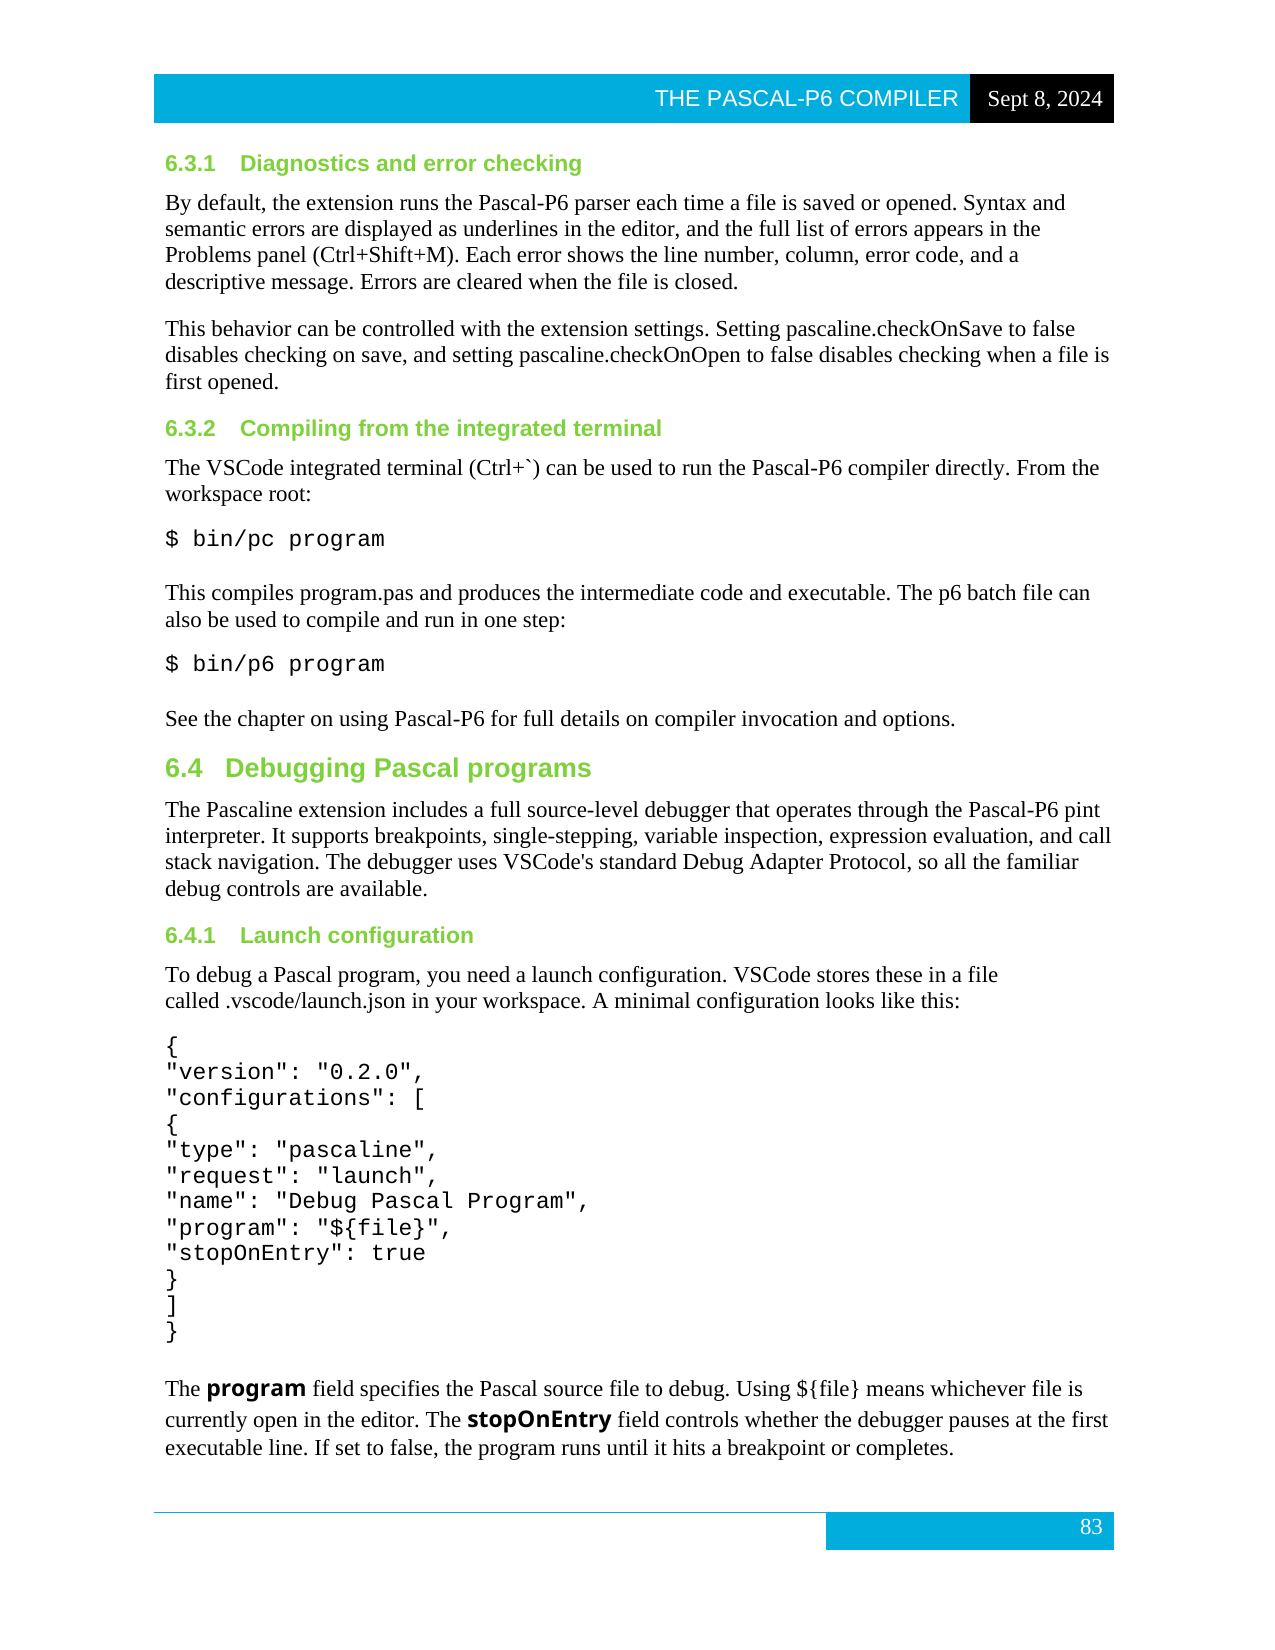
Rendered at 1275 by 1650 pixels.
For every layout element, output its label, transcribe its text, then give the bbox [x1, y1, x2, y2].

text To debug a Pascal program, you need a launch configuration. VSCode stores these in a file called .vscode/launch.json in your workspace. A minimal configuration looks like this: [165, 961, 1125, 1013]
text "name": "Debug Pascal Program", [165, 1190, 1125, 1216]
text ] [165, 1294, 1125, 1319]
text } [165, 1319, 1125, 1346]
text "stopOnEntry": true [165, 1242, 1125, 1268]
subtitle Diagnostics and error checking [165, 150, 1125, 176]
text This behavior can be controlled with the extension settings. Setting pascaline.checkOnSave to false disables checking on save, and setting pascaline.checkOnOpen to false disables checking when a file is first opened. [165, 315, 1125, 394]
text By default, the extension runs the Pascal-P6 parser each time a file is saved or opened. Syntax and semantic errors are displayed as underlines in the editor, and the full list of errors appears in the Problems panel (Ctrl+Shift+M). Each error shows the line number, column, error code, and a descriptive message. Errors are cleared when the file is closed. [165, 189, 1125, 294]
text } [165, 1268, 1125, 1294]
text "type": "pascaline", [165, 1138, 1125, 1164]
subtitle Compiling from the integrated terminal [165, 415, 1125, 441]
text "version": "0.2.0", [165, 1060, 1125, 1086]
text This compiles program.pas and produces the intermediate code and executable. The p6 batch file can also be used to compile and run in one step: [165, 579, 1125, 632]
text { [165, 1034, 1125, 1060]
text "configurations": [ [165, 1086, 1125, 1112]
text The program field specifies the Pascal source file to debug. Using ${file} means whichever file is currently open in the editor. The stopOnEntry field controls whether the debugger pauses at the first executable line. If set to false, the program runs until it hits a breakpoint or completes. [165, 1371, 1125, 1460]
text { [165, 1112, 1125, 1138]
text $ bin/pc program [165, 527, 1125, 553]
text The Pascaline extension includes a full source-level debugger that operates through the Pascal-P6 pint interpreter. It supports breakpoints, single-stepping, variable inspection, expression evaluation, and call stack navigation. The debugger uses VSCode's standard Debug Adapter Protocol, so all the familiar debug controls are available. [165, 796, 1125, 901]
text "program": "${file}", [165, 1216, 1125, 1242]
text See the chapter on using Pascal-P6 for full details on compiler invocation and options. [165, 705, 1125, 731]
text The VSCode integrated terminal (Ctrl+`) can be used to run the Pascal-P6 compiler directly. From the workspace root: [165, 454, 1125, 507]
subtitle Debugging Pascal programs [165, 752, 1125, 783]
text $ bin/p6 program [165, 653, 1125, 679]
text "request": "launch", [165, 1164, 1125, 1190]
subtitle Launch configuration [165, 922, 1125, 948]
